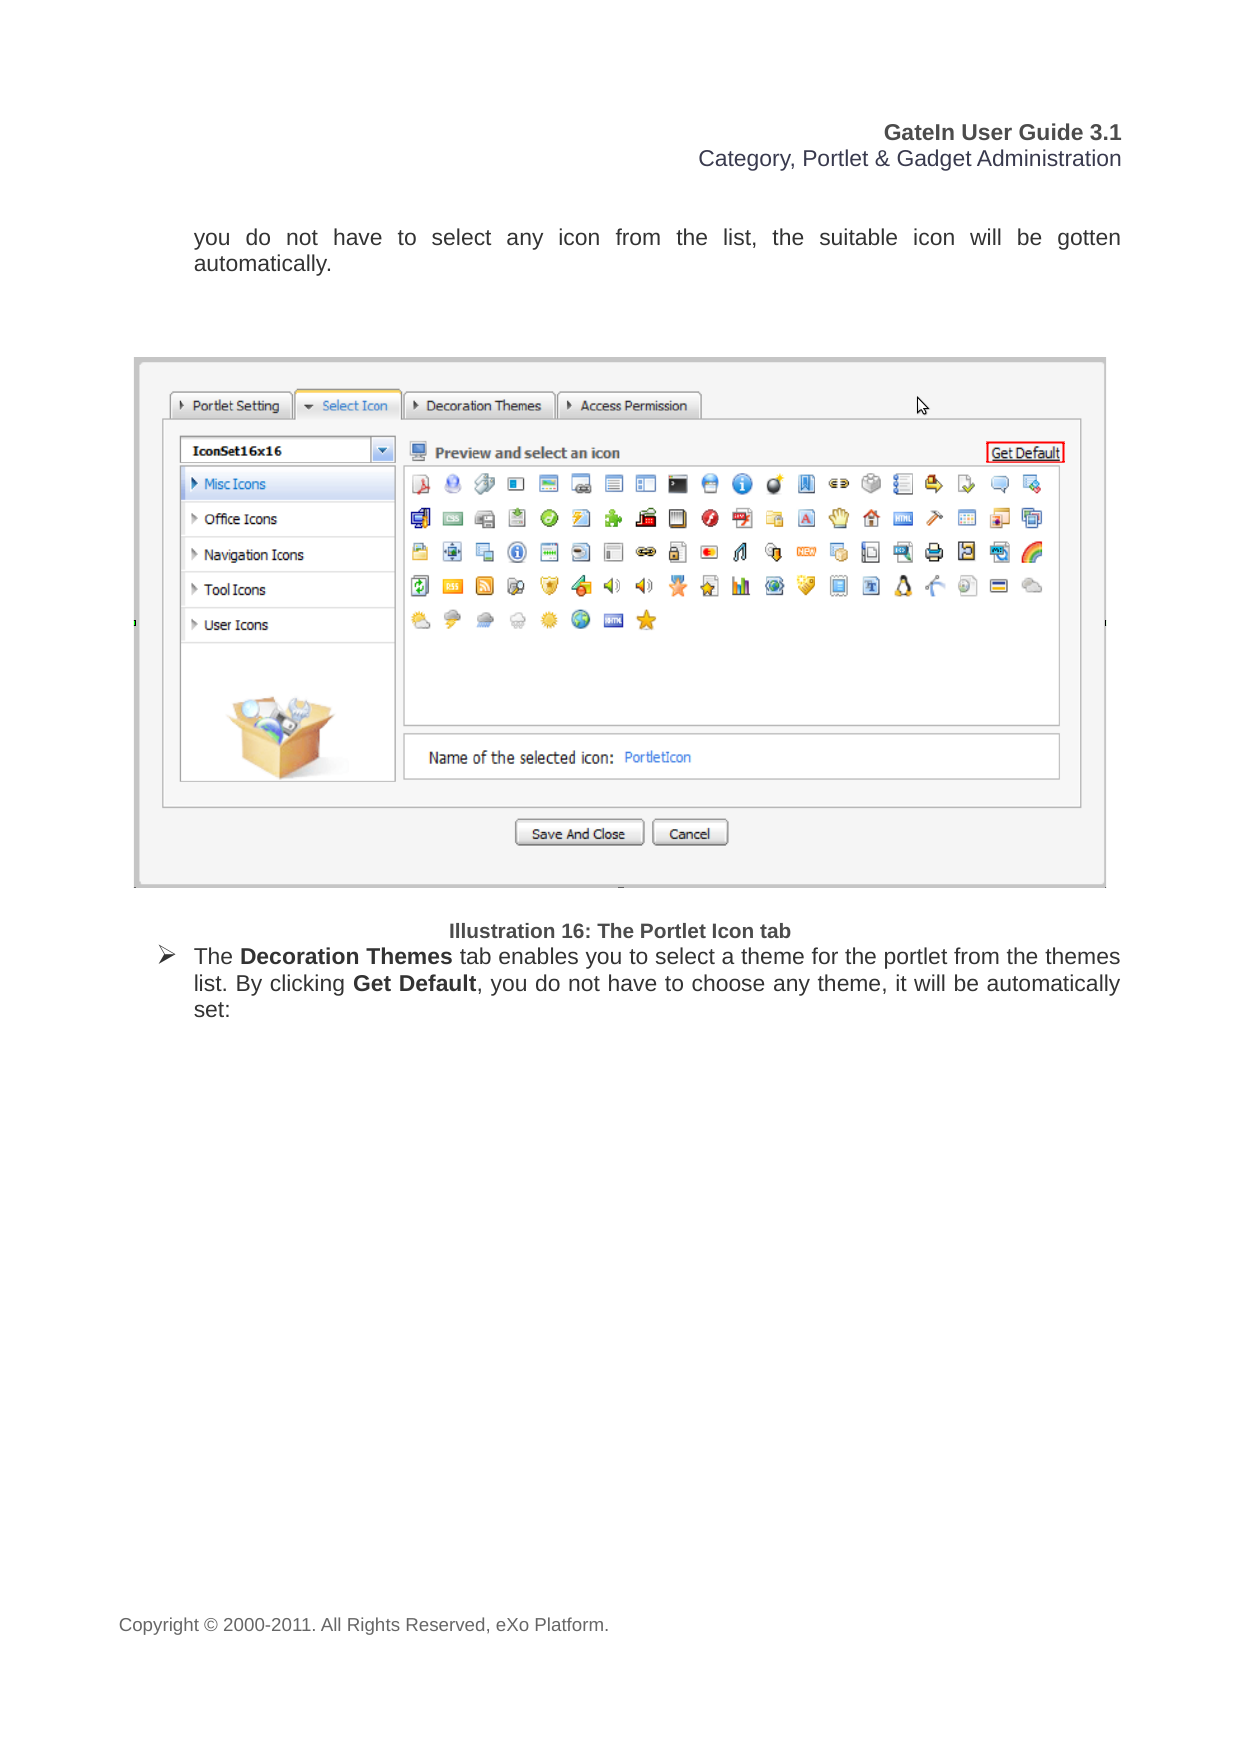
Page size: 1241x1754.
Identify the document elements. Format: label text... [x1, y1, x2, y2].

list Illustration 15: The Portlet Icon tab [134, 888, 1106, 943]
picture [133, 357, 1107, 888]
list The Decoration Themes tab enables you to select a theme for the portlet from the themes list. By clicking Get Default, you do not have to choose any theme, it will be automatically set: [134, 916, 1122, 1023]
list you do not have to select any icon from the list, the suitable icon will be gotten automatically. [156, 223, 1122, 276]
